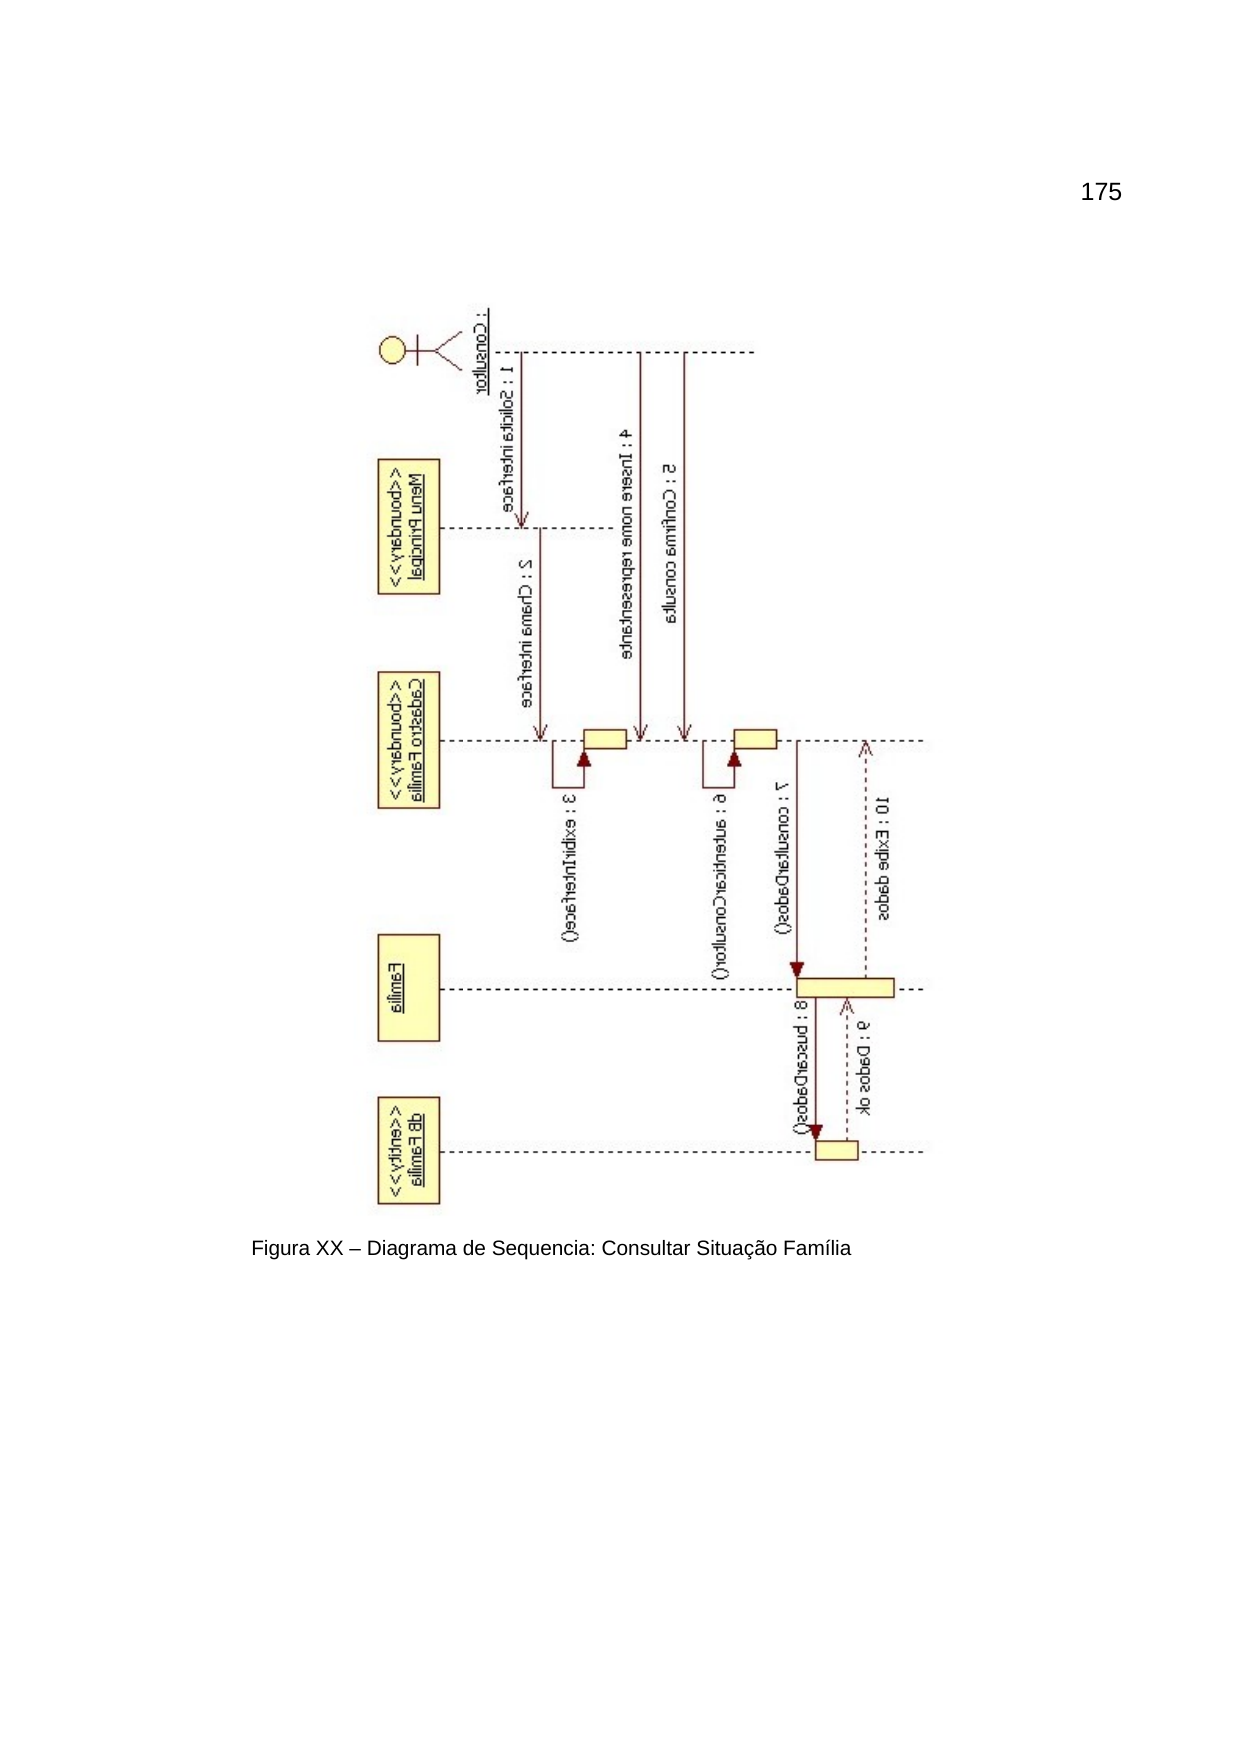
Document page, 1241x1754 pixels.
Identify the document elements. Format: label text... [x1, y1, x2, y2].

text Figura XX – Diagrama de Sequencia: Consultar Situação Família [177, 1236, 1122, 1260]
picture [345, 265, 954, 1236]
